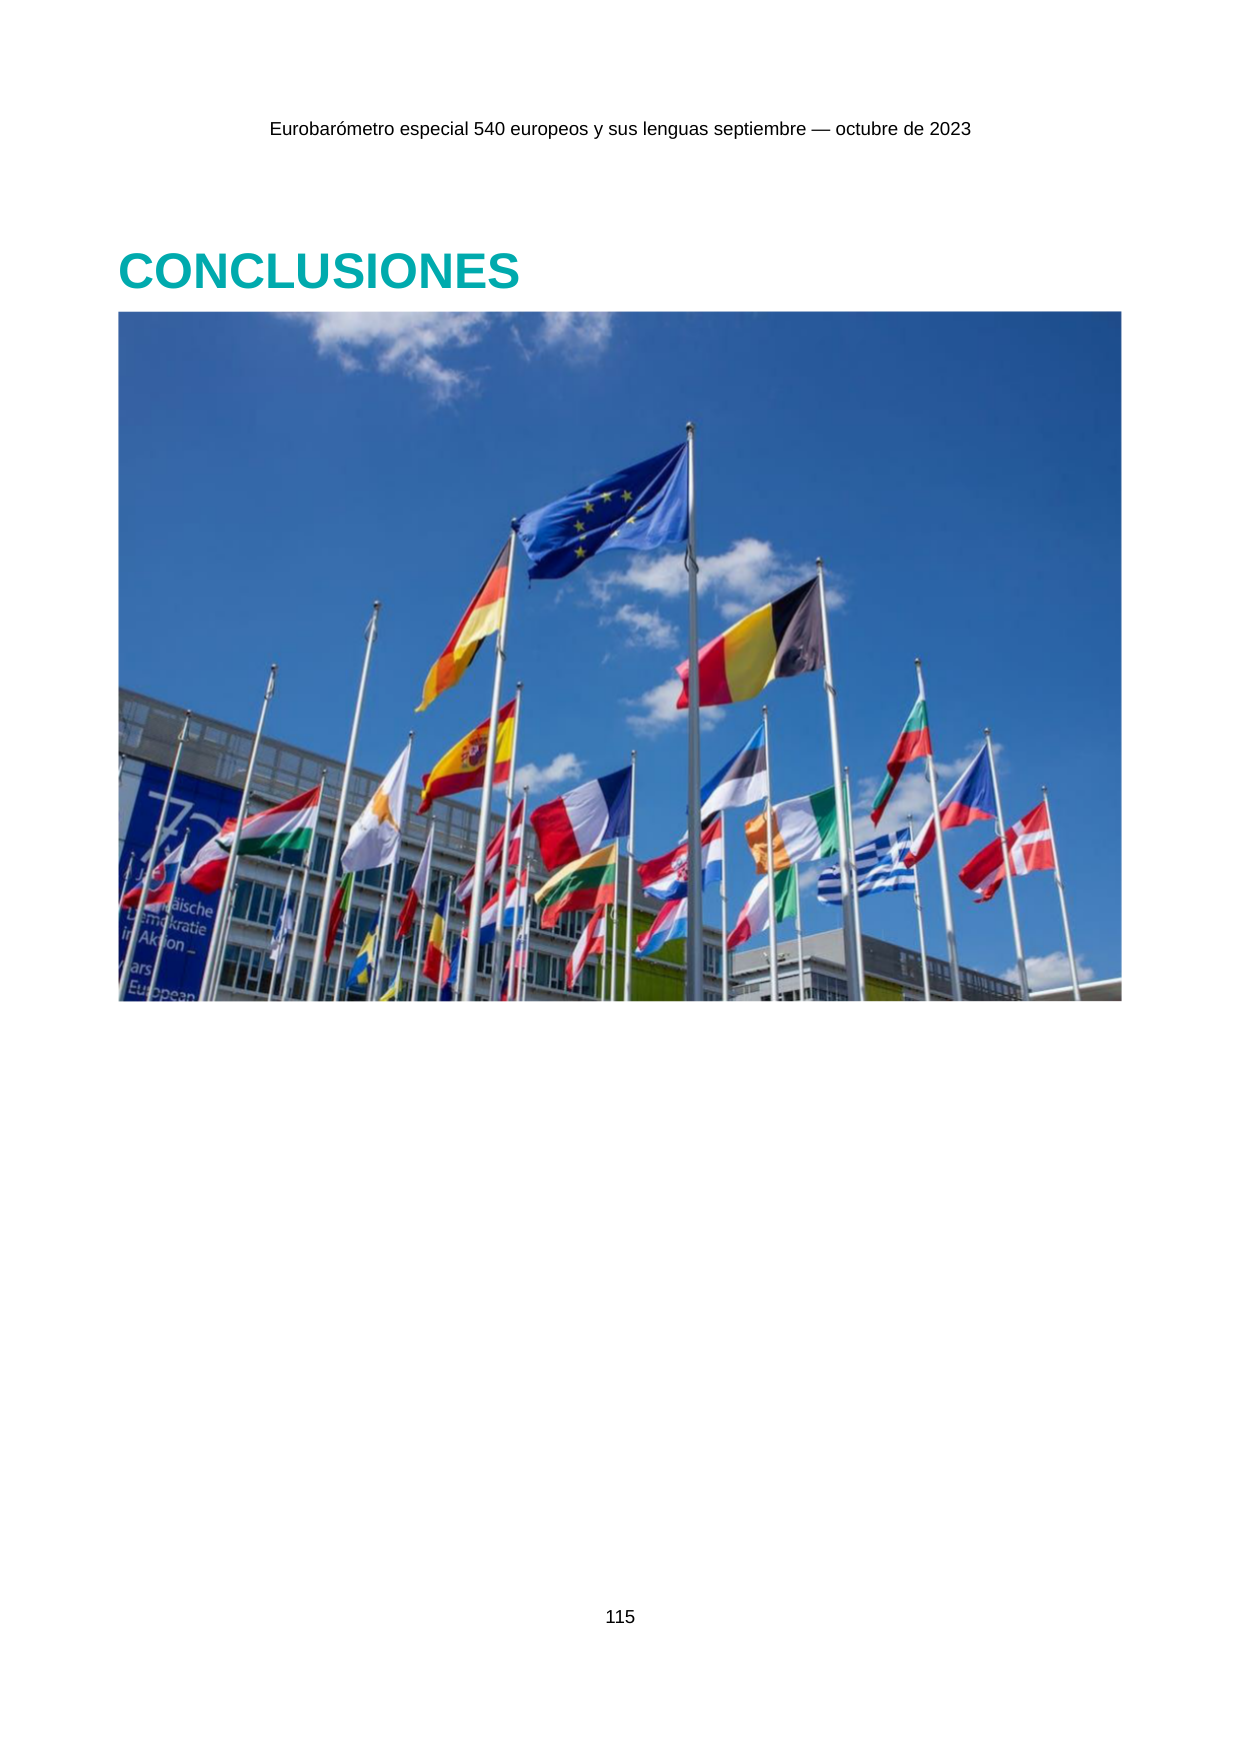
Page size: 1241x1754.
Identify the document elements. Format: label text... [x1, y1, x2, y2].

subtitle CONCLUSIONES [118, 241, 1122, 299]
picture [118, 311, 1123, 1002]
